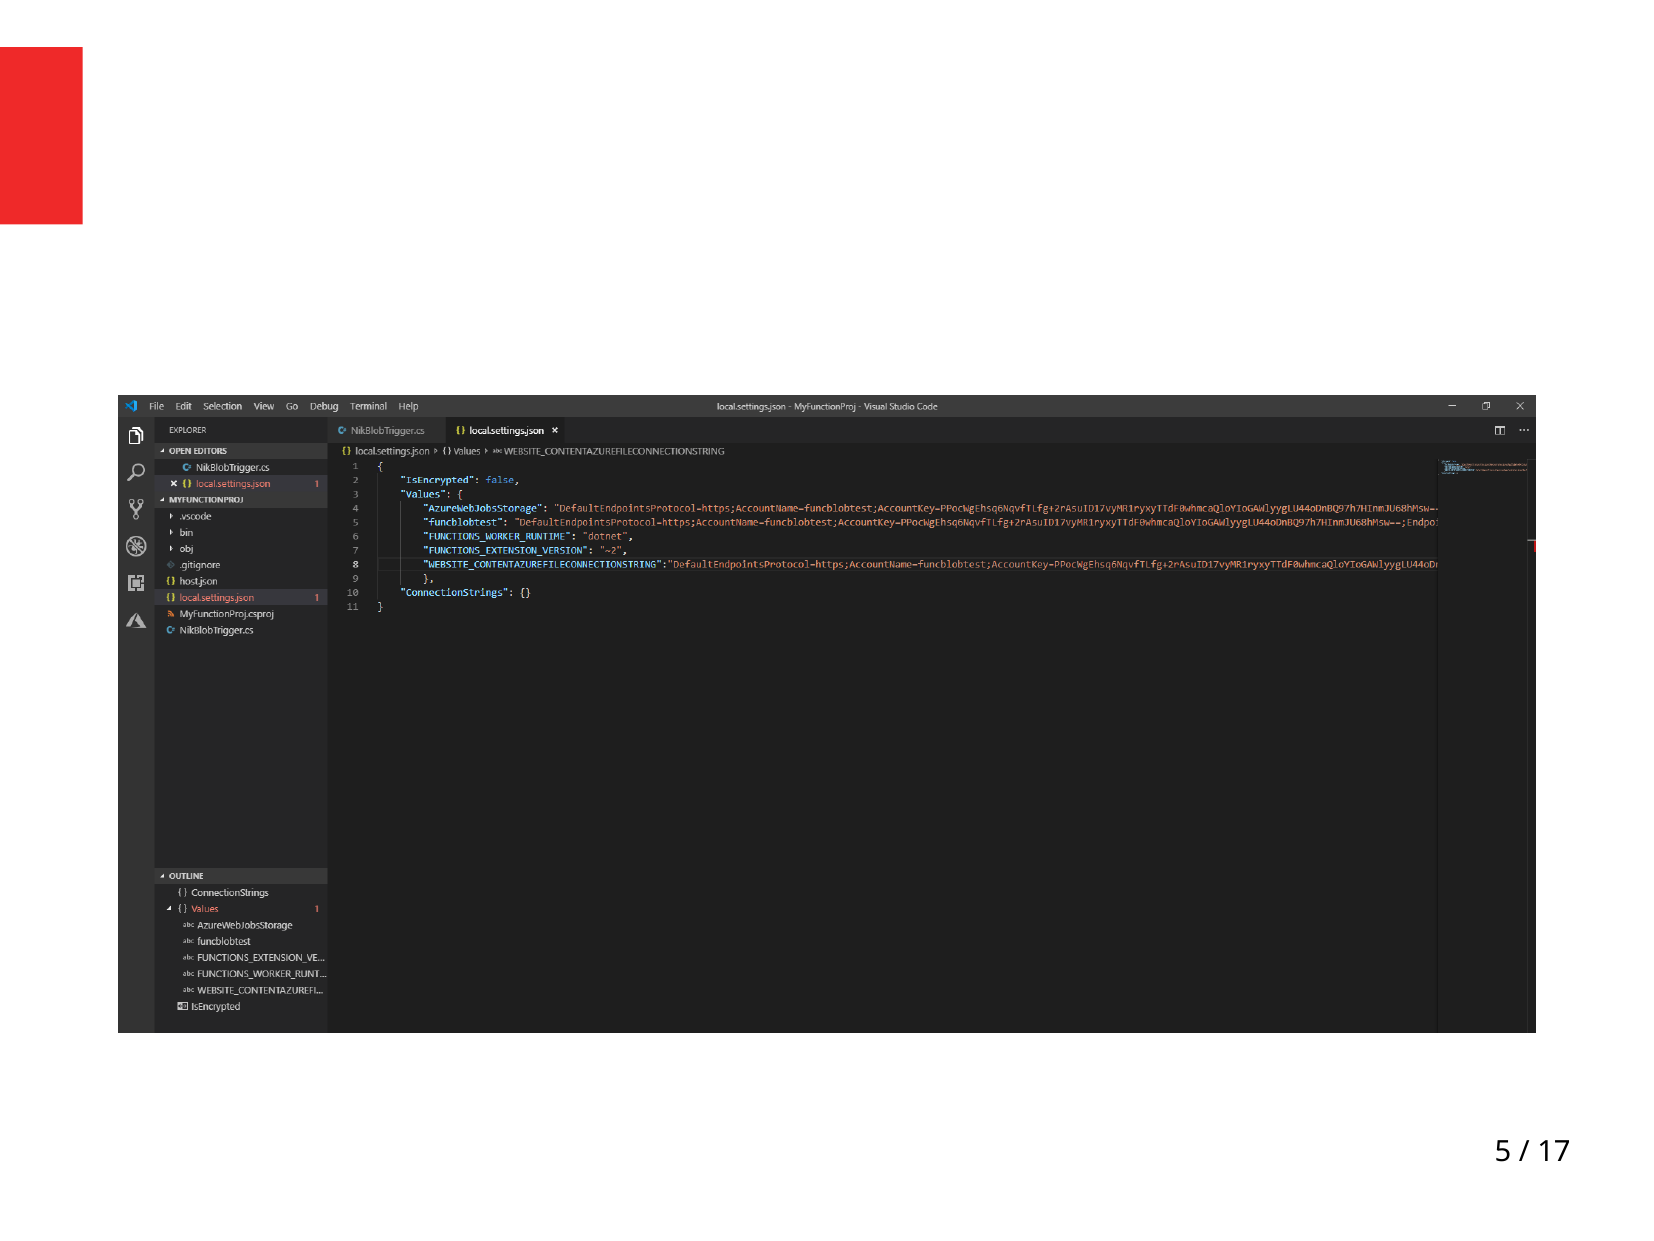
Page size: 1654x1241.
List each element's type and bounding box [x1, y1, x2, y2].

picture [118, 395, 1536, 1033]
